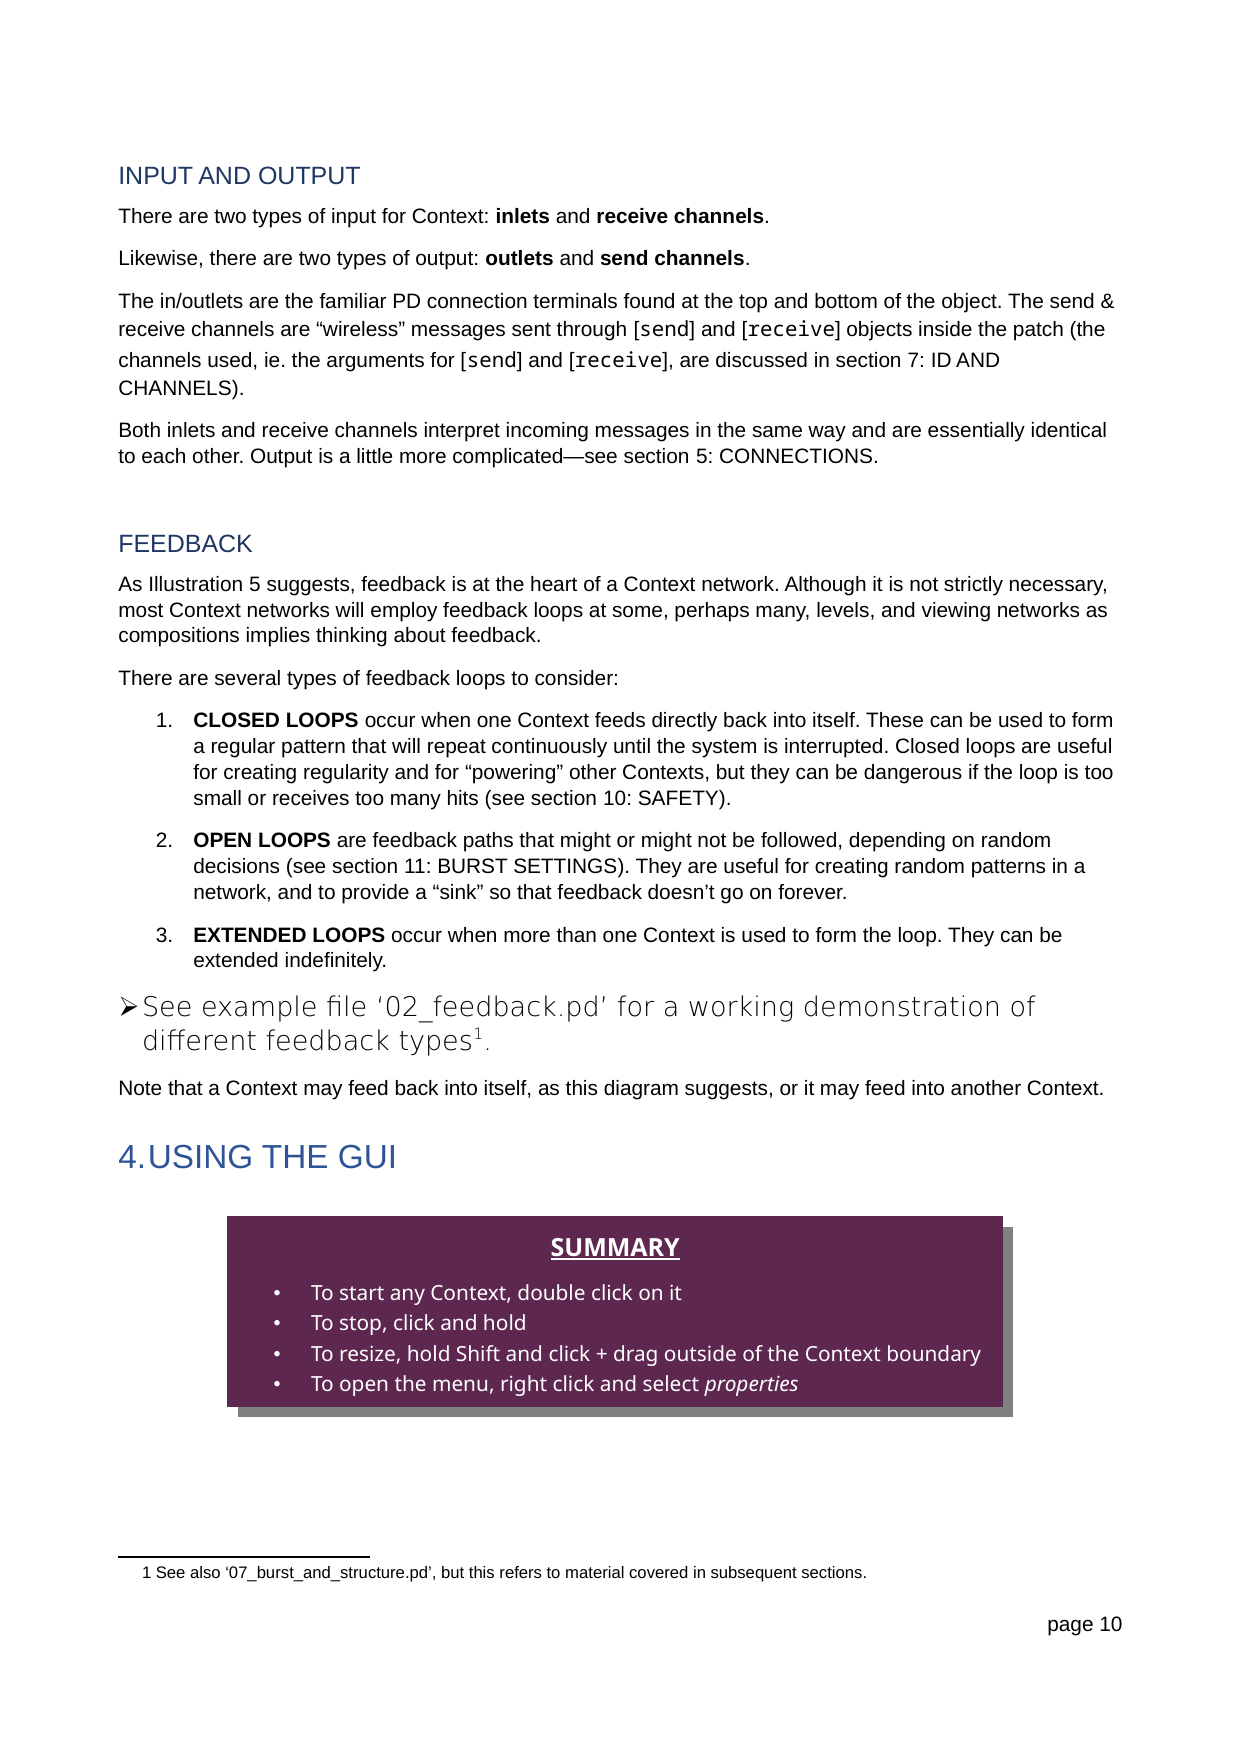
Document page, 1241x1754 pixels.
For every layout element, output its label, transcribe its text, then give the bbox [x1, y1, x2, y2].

list CLOSED LOOPS occur when one Context feeds directly back into itself. These can be used to form a regular pattern that will repeat continuously until the system is interrupted. Closed loops are useful for creating regularity and for “powering” other Contexts, but they can be dangerous if the loop is too small or receives too many hits (see section 10: SAFETY). [156, 708, 1122, 810]
text There are two types of input for Context: inlets and receive channels. [118, 203, 1122, 227]
text Both inlets and receive channels interpret incoming messages in the same way and are essentially identical to each other. Output is a little more complicated—see section 5: CONNECTIONS. [118, 418, 1122, 468]
list To start any Context, double click on it [273, 1278, 994, 1306]
subtitle USING THE GUI [118, 1137, 1122, 1175]
list See also ‘07_burst_and_structure.pd’, but this refers to material covered in subsequent sections. [118, 1563, 1122, 1582]
text As Illustration 5 suggests, feedback is at the heart of a Context network. Although it is not strictly necessary, most Context networks will employ feedback loops at some, perhaps many, levels, and viewing networks as compositions implies thinking about feedback. [118, 572, 1122, 647]
list To resize, hold Shift and click + drag outside of the Context boundary [273, 1339, 994, 1367]
text The in/outlets are the familiar PD connection terminals found at the top and bottom of the object. The send & receive channels are “wireless” messages sent through [send] and [receive] objects inside the patch (the channels used, ie. the arguments for [send] and [receive], are discussed in section 7: ID AND CHANNELS). [118, 288, 1122, 399]
text There are several types of feedback loops to consider: [118, 666, 1122, 690]
list EXTENDED LOOPS occur when more than one Context is used to form the loop. They can be extended indefinitely. [156, 922, 1122, 972]
subtitle INPUT AND OUTPUT [118, 161, 1122, 189]
list To open the menu, right click and select properties [273, 1369, 994, 1398]
subtitle SUMMARY [236, 1229, 994, 1263]
list OPEN LOOPS are feedback paths that might or might not be followed, depending on random decisions (see section 11: BURST SETTINGS). They are useful for creating random patterns in a network, and to provide a “sink” so that feedback doesn’t go on forever. [156, 828, 1122, 904]
text Likewise, there are two types of output: outlets and send channels. [118, 246, 1122, 270]
list To stop, click and hold [273, 1308, 994, 1337]
text Note that a Context may feed back into itself, as this diagram suggests, or it may feed into another Context. [118, 1076, 1122, 1099]
list See example file ‘02_feedback.pd’ for a working demonstration of different feedback types. [118, 991, 1122, 1056]
subtitle FEEDBACK [118, 529, 1122, 558]
